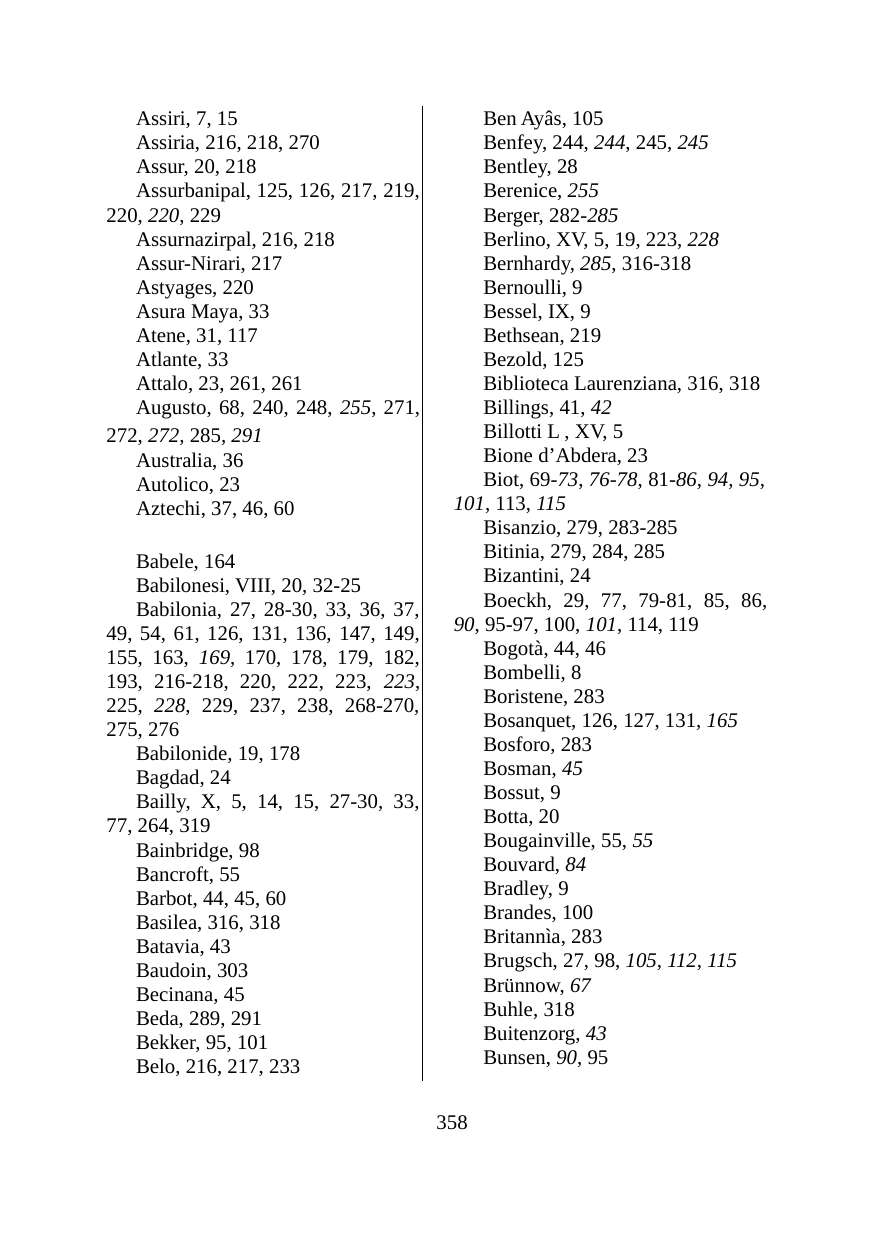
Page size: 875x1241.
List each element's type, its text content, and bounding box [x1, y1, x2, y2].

text Bernhardy, 285, 316-318 [453, 251, 767, 275]
text Batavia, 43 [106, 934, 420, 958]
text Bezold, 125 [453, 347, 767, 371]
text Bradley, 9 [453, 876, 767, 900]
text Asura Maya, 33 [106, 299, 420, 323]
text Bailly, X, 5, 14, 15, 27-30, 33, 77, 264, 319 [106, 789, 420, 837]
text Bisanzio, 279, 283-285 [453, 515, 767, 539]
text Bougainville, 55, 55 [453, 828, 767, 852]
text Astyages, 220 [106, 275, 420, 299]
text Atlante, 33 [106, 347, 420, 371]
text Babilonesi, VIII, 20, 32-25 [106, 573, 420, 597]
text Bancroft, 55 [106, 862, 420, 886]
text Brugsch, 27, 98, 105, 112, 115 [453, 948, 767, 972]
text Bouvard, 84 [453, 852, 767, 876]
text Boristene, 283 [453, 684, 767, 708]
text Bagdad, 24 [106, 765, 420, 789]
text Bizantini, 24 [453, 563, 767, 587]
text Becinana, 45 [106, 982, 420, 1006]
text Bainbridge, 98 [106, 837, 420, 862]
text Belo, 216, 217, 233 [106, 1054, 420, 1078]
text Buhle, 318 [453, 997, 767, 1021]
text Brünnow, 67 [453, 972, 767, 997]
text Babilonide, 19, 178 [106, 741, 420, 765]
text Bogotà, 44, 46 [453, 636, 767, 660]
text Attalo, 23, 261, 261 [106, 371, 420, 395]
text Bethsean, 219 [453, 323, 767, 347]
text Beda, 289, 291 [106, 1006, 420, 1030]
text Buitenzorg, 43 [453, 1021, 767, 1045]
text Baudoin, 303 [106, 958, 420, 982]
text Biblioteca Laurenziana, 316, 318 [453, 371, 767, 395]
text Bossut, 9 [453, 780, 767, 804]
text Aztechi, 37, 46, 60 [106, 496, 420, 520]
text Assurbanipal, 125, 126, 217, 219, 220, 220, 229 [106, 178, 420, 227]
text Australia, 36 [106, 448, 420, 472]
text Bekker, 95, 101 [106, 1030, 420, 1054]
text Atene, 31, 117 [106, 323, 420, 347]
text Bessel, IX, 9 [453, 299, 767, 323]
text Assiria, 216, 218, 270 [106, 130, 420, 154]
text Biot, 69-73, 76-78, 81-86, 94, 95, 101, 113, 115 [453, 467, 767, 515]
text Assur-Nirari, 217 [106, 251, 420, 275]
text Barbot, 44, 45, 60 [106, 886, 420, 910]
text Britannìa, 283 [453, 924, 767, 948]
text Bosanquet, 126, 127, 131, 165 [453, 708, 767, 732]
text Botta, 20 [453, 804, 767, 828]
text Assur, 20, 218 [106, 154, 420, 178]
text Bione d’Abdera, 23 [453, 443, 767, 467]
text Bombelli, 8 [453, 660, 767, 684]
text Brandes, 100 [453, 900, 767, 924]
text Autolico, 23 [106, 472, 420, 496]
text Bentley, 28 [453, 154, 767, 178]
text Assurnazirpal, 216, 218 [106, 227, 420, 251]
text Bitinia, 279, 284, 285 [453, 539, 767, 563]
text Assiri, 7, 15 [106, 106, 420, 130]
text Babele, 164 [106, 549, 420, 573]
text Berlino, XV, 5, 19, 223, 228 [453, 227, 767, 251]
text Bosman, 45 [453, 756, 767, 780]
text Bunsen, 90, 95 [453, 1045, 767, 1069]
text Basilea, 316, 318 [106, 910, 420, 934]
text Bernoulli, 9 [453, 275, 767, 299]
text Ben Ayâs, 105 [453, 106, 767, 130]
text Augusto, 68, 240, 248, 255, 271, 272, 272, 285, 291 [106, 395, 420, 448]
text Benfey, 244, 244, 245, 245 [453, 130, 767, 154]
text Berger, 282-285 [453, 202, 767, 227]
text Boeckh, 29, 77, 79-81, 85, 86, 90, 95-97, 100, 101, 114, 119 [453, 587, 767, 636]
text Bosforo, 283 [453, 732, 767, 756]
text Billings, 41, 42 [453, 395, 767, 419]
text Babilonia, 27, 28-30, 33, 36, 37, 49, 54, 61, 126, 131, 136, 147, 149, 155, 163, 169, 170, 178, 179, 182, 193, 216-218, 220, 222, 223, 223, 225, 228, 229, 237, 238, 268-270, 275, 276 [106, 597, 420, 741]
text Billotti L , XV, 5 [453, 419, 767, 443]
text Berenice, 255 [453, 178, 767, 202]
